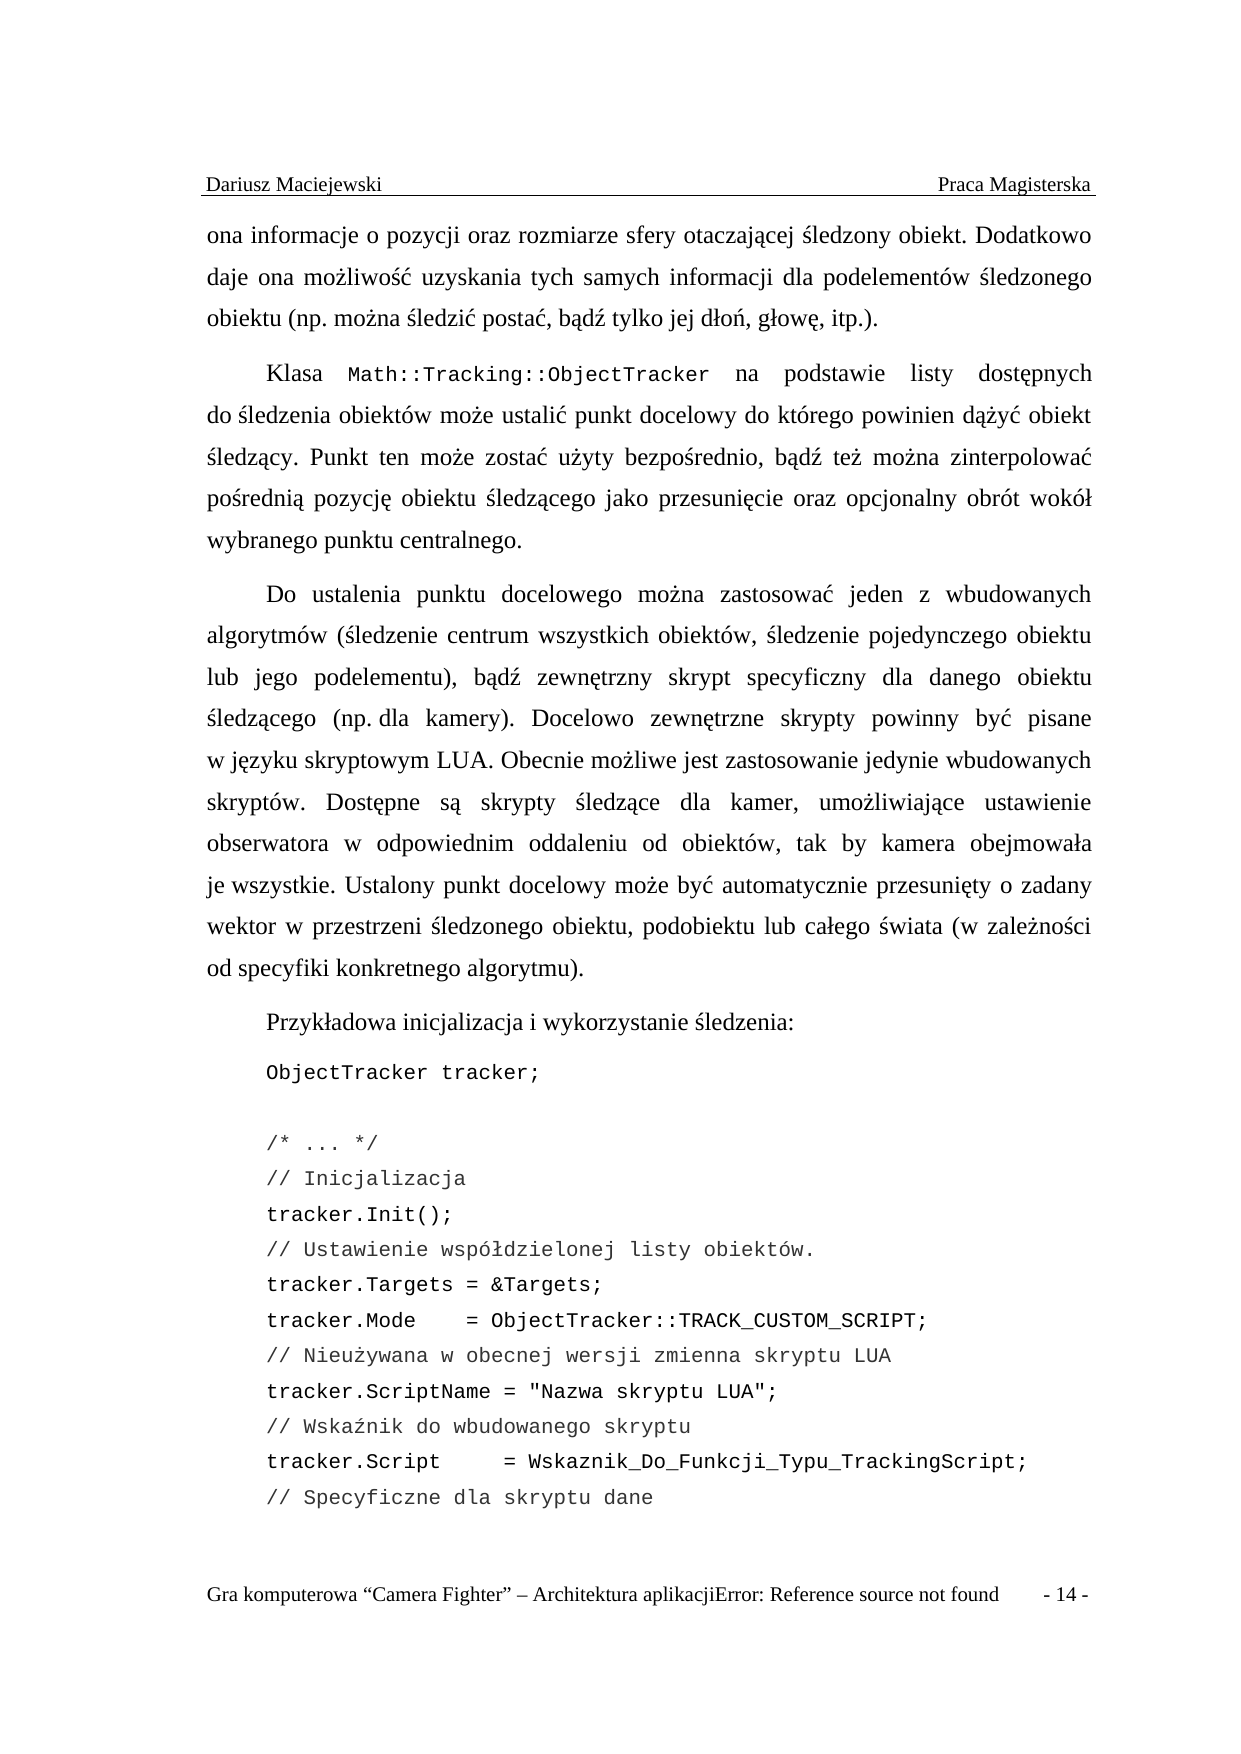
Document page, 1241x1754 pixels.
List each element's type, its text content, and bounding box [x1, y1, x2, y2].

text Do ustalenia punktu docelowego można zastosować jeden z wbudowanych algorytmów (śledzenie centrum wszystkich obiektów, śledzenie pojedynczego obiektu lub jego podelementu), bądź zewnętrzny skrypt specyficzny dla danego obiektu śledzącego (np. dla kamery). Docelowo zewnętrzne skrypty powinny być pisane w języku skryptowym LUA. Obecnie możliwe jest zastosowanie jedynie wbudowanych skryptów. Dostępne są skrypty śledzące dla kamer, umożliwiające ustawienie obserwatora w odpowiednim oddaleniu od obiektów, tak by kamera obejmowała je wszystkie. Ustalony punkt docelowy może być automatycznie przesunięty o zadany wektor w przestrzeni śledzonego obiektu, podobiektu lub całego świata (w zależności od specyfiki konkretnego algorytmu). [207, 580, 1092, 982]
text // Ustawienie współdzielonej listy obiektów. [266, 1239, 1033, 1263]
text // Wskaźnik do wbudowanego skryptu [266, 1416, 1033, 1440]
text Klasa Math::Tracking::ObjectTracker na podstawie listy dostępnych do śledzenia obiektów może ustalić punkt docelowy do którego powinien dążyć obiekt śledzący. Punkt ten może zostać użyty bezpośrednio, bądź też można zinterpolować pośrednią pozycję obiektu śledzącego jako przesunięcie oraz opcjonalny obrót wokół wybranego punktu centralnego. [207, 359, 1092, 553]
text tracker.Targets = &Targets; [266, 1274, 1033, 1298]
text Przykładowa inicjalizacja i wykorzystanie śledzenia: [207, 1008, 1092, 1036]
text // Inicjalizacja [266, 1168, 1033, 1192]
text tracker.Script = Wskaznik_Do_Funkcji_Typu_TrackingScript; [266, 1452, 1033, 1475]
text // Specyficzne dla skryptu dane [266, 1487, 1033, 1511]
text /* ... */ [266, 1133, 1033, 1156]
text tracker.ScriptName = "Nazwa skryptu LUA"; [266, 1381, 1033, 1404]
text ObjectTracker tracker; [266, 1062, 1033, 1086]
text // Nieużywana w obecnej wersji zmienna skryptu LUA [266, 1345, 1033, 1369]
text tracker.Init(); [266, 1204, 1033, 1227]
text tracker.Mode = ObjectTracker::TRACK_CUSTOM_SCRIPT; [266, 1310, 1033, 1333]
text ona informacje o pozycji oraz rozmiarze sfery otaczającej śledzony obiekt. Dodatkowo daje ona możliwość uzyskania tych samych informacji dla podelementów śledzonego obiektu (np. można śledzić postać, bądź tylko jej dłoń, głowę, itp.). [207, 221, 1092, 332]
